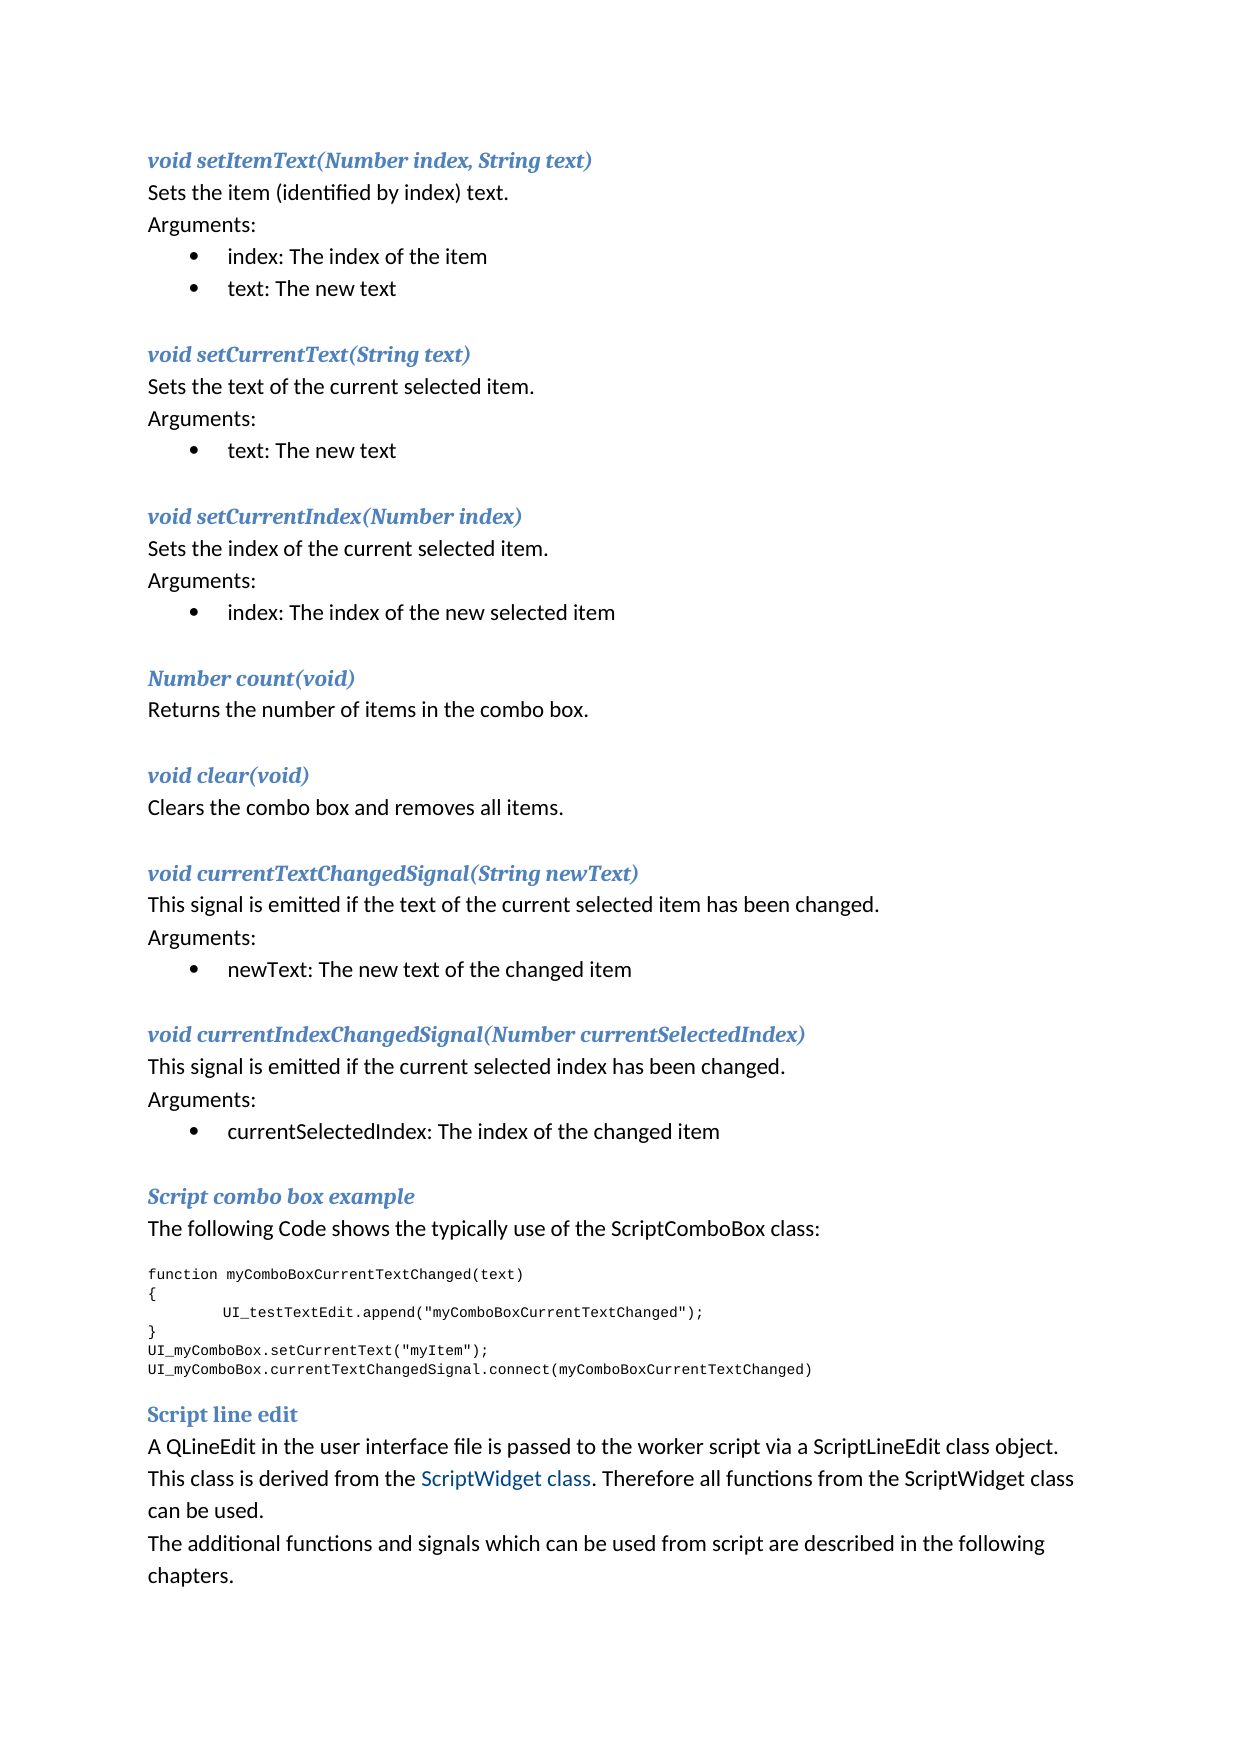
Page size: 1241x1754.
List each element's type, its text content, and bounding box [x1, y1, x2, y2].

subtitle void clear(void) [148, 763, 1093, 789]
subtitle Script combo box example [148, 1184, 1093, 1211]
text The following Code shows the typically use of the ScriptComboBox class: [148, 1214, 1093, 1242]
text Arguments: [148, 923, 1093, 951]
list text: The new text [190, 274, 1093, 302]
subtitle Number count(void) [148, 665, 1093, 692]
text A QLineEdit in the user interface file is passed to the worker script via a ScriptLineEdit class object. [148, 1432, 1093, 1460]
subtitle Script line edit [148, 1402, 1093, 1428]
text This signal is emitted if the current selected index has been changed. [148, 1052, 1093, 1081]
text UI_myComboBox.setCurrentText("myItem"); [148, 1343, 1093, 1360]
text This class is derived from the ScriptWidget class. Therefore all functions from the ScriptWidget class can be used. [148, 1464, 1093, 1524]
text UI_myComboBox.currentTextChangedSignal.connect(myComboBoxCurrentTextChanged) [148, 1362, 1093, 1379]
text Arguments: [148, 404, 1093, 432]
list currentSelectedIndex: The index of the changed item [190, 1117, 1093, 1145]
text Clears the combo box and removes all items. [148, 793, 1093, 821]
text } [148, 1324, 1093, 1341]
text Sets the item (identified by index) text. [148, 178, 1093, 206]
text The additional functions and signals which can be used from script are described in the following chapters. [148, 1529, 1093, 1589]
list index: The index of the item [190, 242, 1093, 270]
subtitle void currentIndexChangedSignal(Number currentSelectedIndex) [148, 1022, 1093, 1049]
text Sets the text of the current selected item. [148, 372, 1093, 400]
text Returns the number of items in the combo box. [148, 696, 1093, 724]
list text: The new text [190, 436, 1093, 464]
text function myComboBoxCurrentTextChanged(text) [148, 1267, 1093, 1284]
subtitle void setCurrentIndex(Number index) [148, 503, 1093, 530]
text This signal is emitted if the text of the current selected item has been changed. [148, 891, 1093, 919]
list index: The index of the new selected item [190, 598, 1093, 626]
text Arguments: [148, 1085, 1093, 1113]
subtitle void setCurrentText(String text) [148, 342, 1093, 368]
subtitle void setItemText(Number index, String text) [148, 148, 1093, 174]
subtitle void currentTextChangedSignal(String newText) [148, 860, 1093, 887]
list newText: The new text of the changed item [190, 955, 1093, 983]
text UI_testTextEdit.append("myComboBoxCurrentTextChanged"); [148, 1305, 1093, 1322]
text { [148, 1286, 1093, 1303]
text Sets the index of the current selected item. [148, 534, 1093, 562]
text Arguments: [148, 210, 1093, 238]
text Arguments: [148, 566, 1093, 594]
